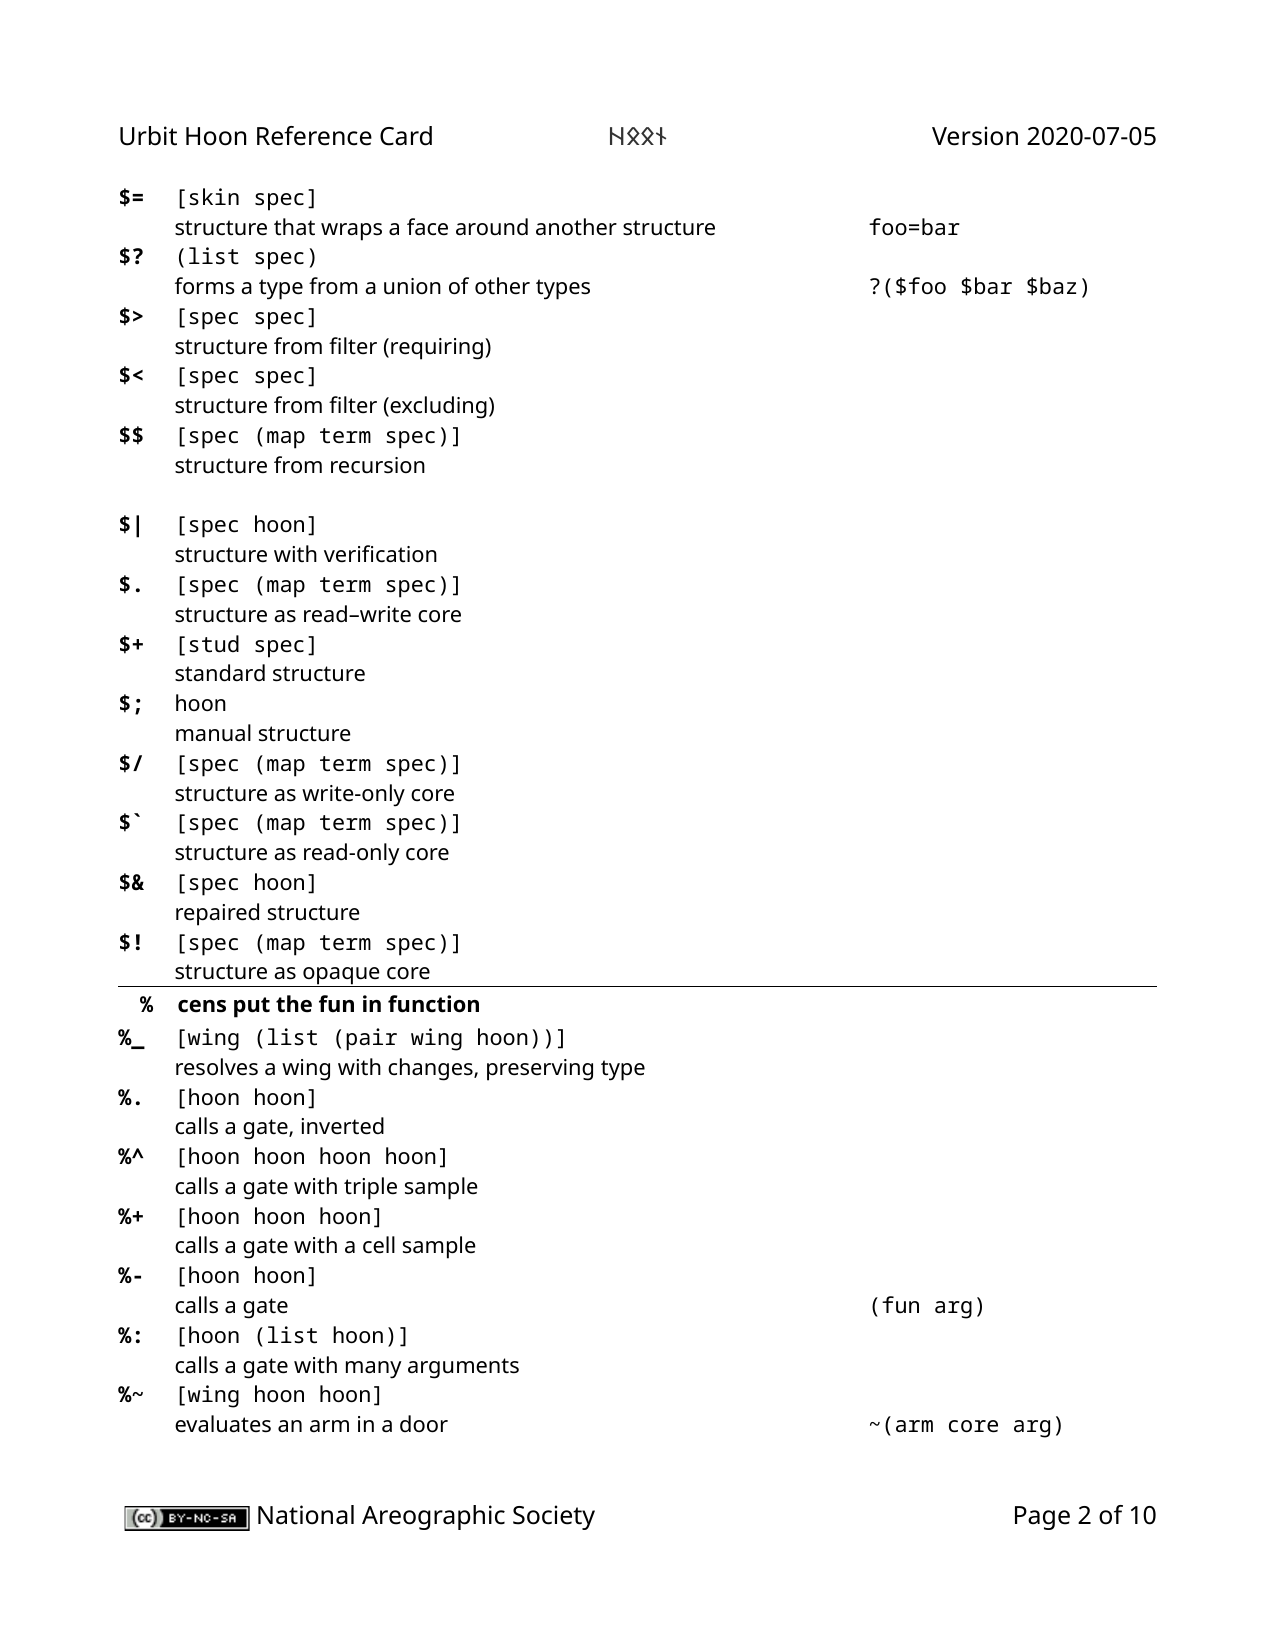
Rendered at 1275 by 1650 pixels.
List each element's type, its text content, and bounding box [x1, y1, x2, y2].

table_cell [118, 539, 174, 569]
table_cell [118, 599, 174, 628]
table_cell $| [118, 480, 174, 539]
table_cell [118, 956, 174, 986]
table_cell [stud spec] [174, 629, 868, 658]
table_cell structure as write-only core [174, 778, 868, 807]
table_cell structure as read-only core [174, 837, 868, 867]
table_cell forms a type from a union of other types [174, 271, 868, 301]
table_cell $/ [118, 748, 174, 777]
table_cell [118, 211, 174, 241]
table_cell (fun arg) [868, 1290, 1157, 1320]
table_cell $+ [118, 629, 174, 658]
table_cell [spec (map term spec)] [174, 807, 868, 837]
table_cell [868, 390, 1157, 420]
table_cell [118, 778, 174, 807]
table_cell [868, 867, 1157, 897]
table_cell structure with verification [174, 539, 868, 569]
table_cell repaired structure [174, 897, 868, 926]
table_cell [868, 450, 1157, 479]
table_cell $! [118, 926, 174, 956]
table_cell evaluates an arm in a door [174, 1409, 868, 1439]
table_cell [868, 1260, 1157, 1290]
table_cell %_ [118, 1022, 174, 1052]
table_cell cens put the fun in function [174, 987, 1157, 1022]
table_cell [868, 480, 1157, 539]
table_cell [hoon hoon] [174, 1082, 1157, 1111]
table_cell [868, 301, 1157, 331]
table_cell calls a gate with a cell sample [174, 1231, 1157, 1260]
table_cell $$ [118, 420, 174, 450]
table_cell %. [118, 1082, 174, 1111]
table_cell $= [118, 182, 174, 211]
table_cell [868, 718, 1157, 748]
table_cell [hoon hoon hoon] [174, 1201, 1157, 1231]
table_cell [868, 182, 1157, 211]
table_cell [118, 1171, 174, 1201]
table_cell [hoon hoon] [174, 1260, 868, 1290]
table_cell calls a gate with many arguments [174, 1350, 1157, 1379]
table_cell [spec spec] [174, 301, 868, 331]
table_cell [118, 271, 174, 301]
table_cell [868, 1380, 1157, 1409]
table_cell [wing hoon hoon] [174, 1380, 868, 1409]
table_cell [118, 1290, 174, 1320]
table_cell [spec (map term spec)] [174, 748, 868, 777]
table_cell $? [118, 241, 174, 271]
table_cell structure from filter (requiring) [174, 331, 868, 360]
table_cell %~ [118, 1380, 174, 1409]
table_cell [wing (list (pair wing hoon))] [174, 1022, 1157, 1052]
table_cell [868, 629, 1157, 658]
table_cell [868, 837, 1157, 867]
table_cell foo=bar [868, 211, 1157, 241]
table_cell [118, 1231, 174, 1260]
table_cell $` [118, 807, 174, 837]
table_cell [868, 569, 1157, 599]
table_cell %+ [118, 1201, 174, 1231]
table_cell [spec (map term spec)] [174, 569, 868, 599]
table_cell [868, 897, 1157, 926]
table_cell $< [118, 360, 174, 390]
table_cell $> [118, 301, 174, 331]
table_cell calls a gate with triple sample [174, 1171, 1157, 1201]
table_cell [868, 926, 1157, 956]
table_cell % [118, 987, 174, 1022]
table_cell [spec (map term spec)] [174, 926, 868, 956]
table_cell [868, 599, 1157, 628]
table_cell hoon [174, 688, 868, 718]
table_cell [spec hoon] [174, 480, 868, 539]
table_cell [868, 360, 1157, 390]
table_cell %: [118, 1320, 174, 1350]
table_cell ~(arm core arg) [868, 1409, 1157, 1439]
table_cell [868, 241, 1157, 271]
table_cell %- [118, 1260, 174, 1290]
table_cell standard structure [174, 658, 868, 688]
table_cell structure as opaque core [174, 956, 868, 986]
table_cell structure as read–write core [174, 599, 868, 628]
table_cell structure that wraps a face around another structure [174, 211, 868, 241]
table_cell %^ [118, 1141, 174, 1171]
table_cell [118, 1350, 174, 1379]
table_cell [118, 450, 174, 479]
table_cell structure from recursion [174, 450, 868, 479]
table_cell [spec hoon] [174, 867, 868, 897]
table_cell [hoon (list hoon)] [174, 1320, 1157, 1350]
table_cell [skin spec] [174, 182, 868, 211]
table_cell [868, 778, 1157, 807]
table_cell [868, 539, 1157, 569]
table_cell [118, 897, 174, 926]
table_cell ?($foo $bar $baz) [868, 271, 1157, 301]
table_cell $. [118, 569, 174, 599]
table_cell [118, 1052, 174, 1082]
table_cell (list spec) [174, 241, 868, 271]
table_cell $; [118, 688, 174, 718]
table_cell [118, 1409, 174, 1439]
table_cell [868, 956, 1157, 986]
table_cell structure from filter (excluding) [174, 390, 868, 420]
table_cell resolves a wing with changes, preserving type [174, 1052, 1157, 1082]
table_cell [118, 718, 174, 748]
table_cell calls a gate [174, 1290, 868, 1320]
table_cell manual structure [174, 718, 868, 748]
table_cell [868, 748, 1157, 777]
table_cell [118, 1111, 174, 1141]
table_cell [868, 420, 1157, 450]
table_cell [spec spec] [174, 360, 868, 390]
table_cell [118, 390, 174, 420]
table_cell [spec (map term spec)] [174, 420, 868, 450]
table_cell [hoon hoon hoon hoon] [174, 1141, 1157, 1171]
picture [124, 1506, 250, 1531]
table_cell [868, 688, 1157, 718]
table_cell [118, 837, 174, 867]
table_cell [118, 658, 174, 688]
table_cell [868, 807, 1157, 837]
table_cell calls a gate, inverted [174, 1111, 1157, 1141]
table_cell [868, 331, 1157, 360]
table_cell [118, 331, 174, 360]
table_cell [868, 658, 1157, 688]
table_cell $& [118, 867, 174, 897]
